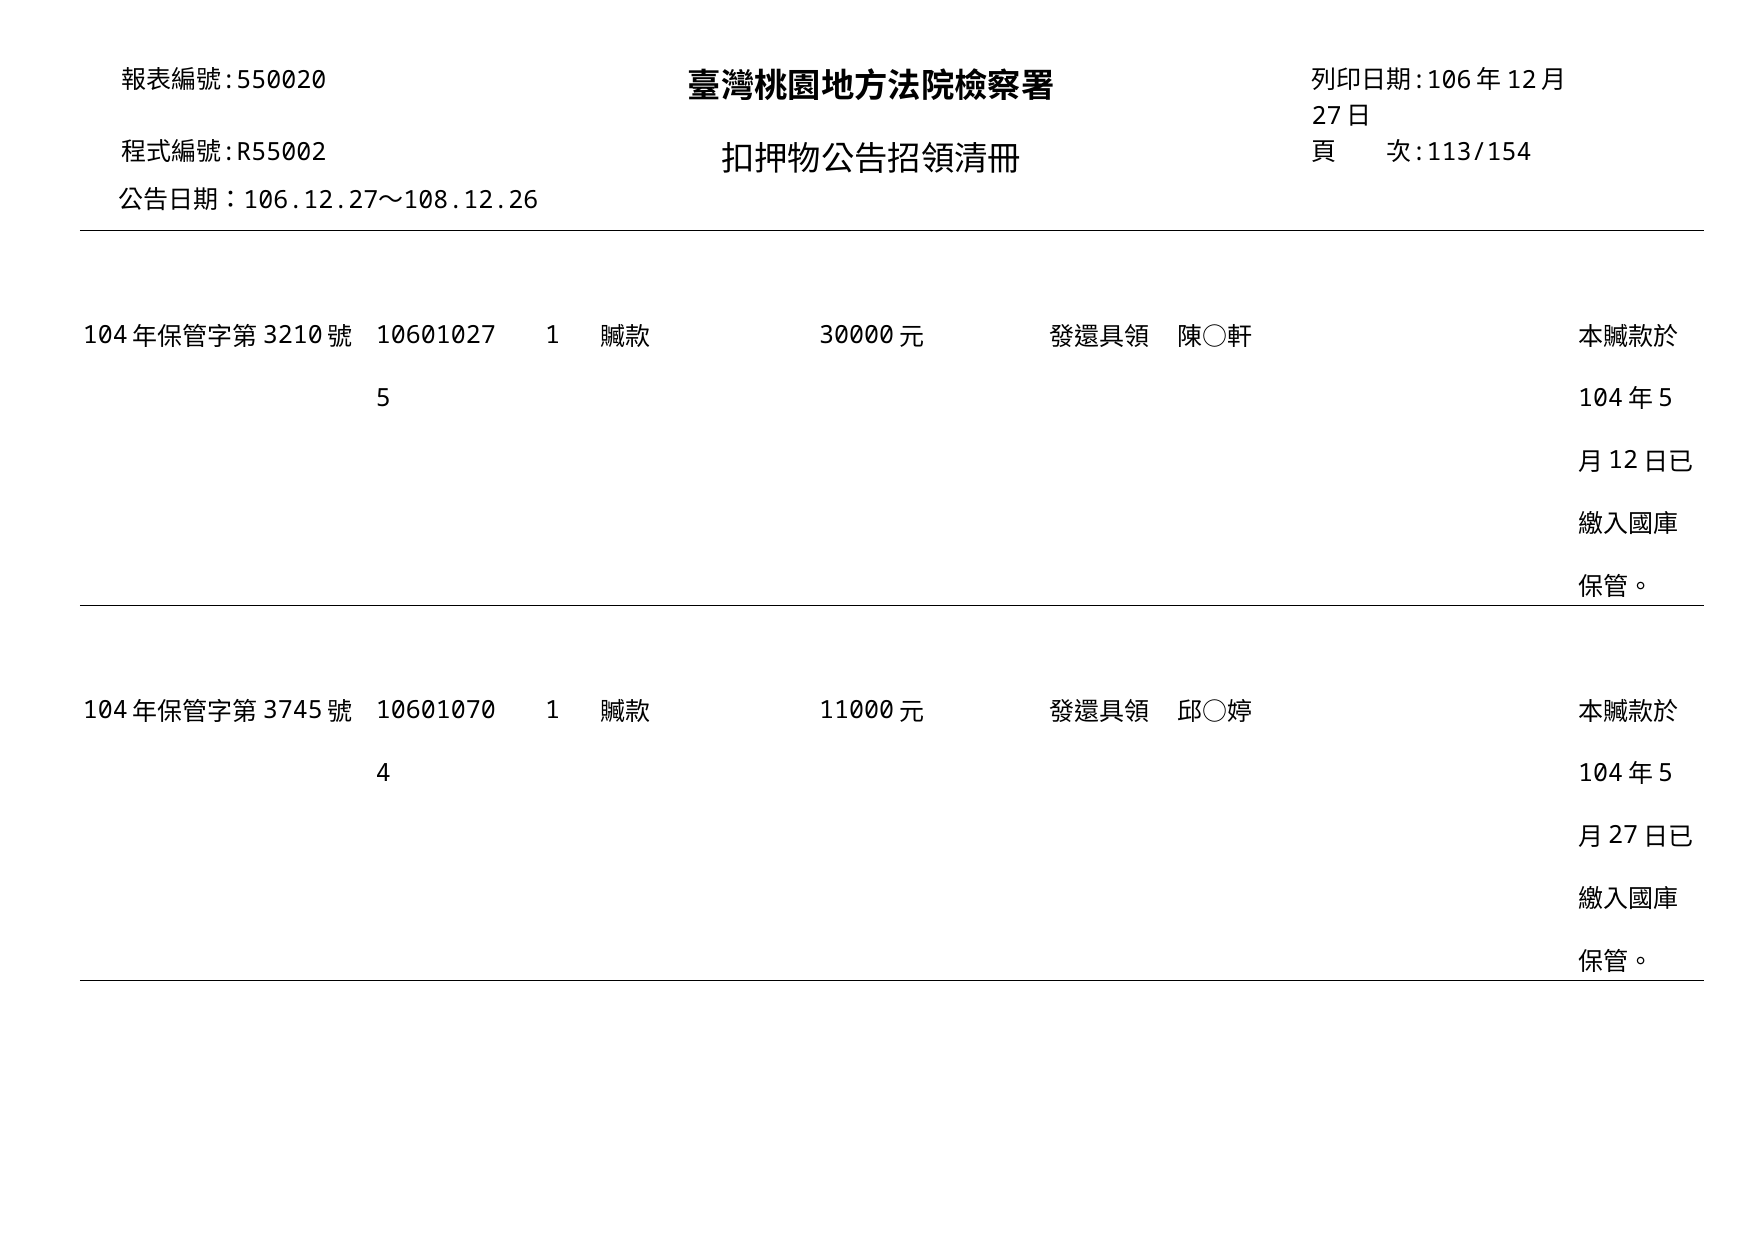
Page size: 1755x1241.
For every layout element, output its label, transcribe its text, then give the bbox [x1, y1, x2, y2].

table_cell [1317, 606, 1575, 980]
table_cell 本贓款於104年5月12日已繳入國庫保管。 [1575, 231, 1704, 605]
table_cell 106010704 [373, 606, 507, 980]
table_cell [1317, 231, 1575, 605]
table_cell 1 [507, 231, 597, 605]
table_cell 邱○婷 [1175, 606, 1317, 980]
table_cell 陳○軒 [1175, 231, 1317, 605]
table_cell [927, 231, 1046, 605]
table_cell 104年保管字第3210號 [80, 231, 373, 605]
table_cell 贓款 [597, 606, 807, 980]
table_cell 發還具領 [1046, 231, 1175, 605]
table_cell 104年保管字第3745號 [80, 606, 373, 980]
table_cell 30000元 [808, 231, 927, 605]
table_cell 106010275 [373, 231, 507, 605]
table_cell 本贓款於104年5月27日已繳入國庫保管。 [1575, 606, 1704, 980]
table_cell [927, 606, 1046, 980]
table_cell 1 [507, 606, 597, 980]
table_cell 贓款 [597, 231, 807, 605]
table_cell 11000元 [808, 606, 927, 980]
table_cell 發還具領 [1046, 606, 1175, 980]
